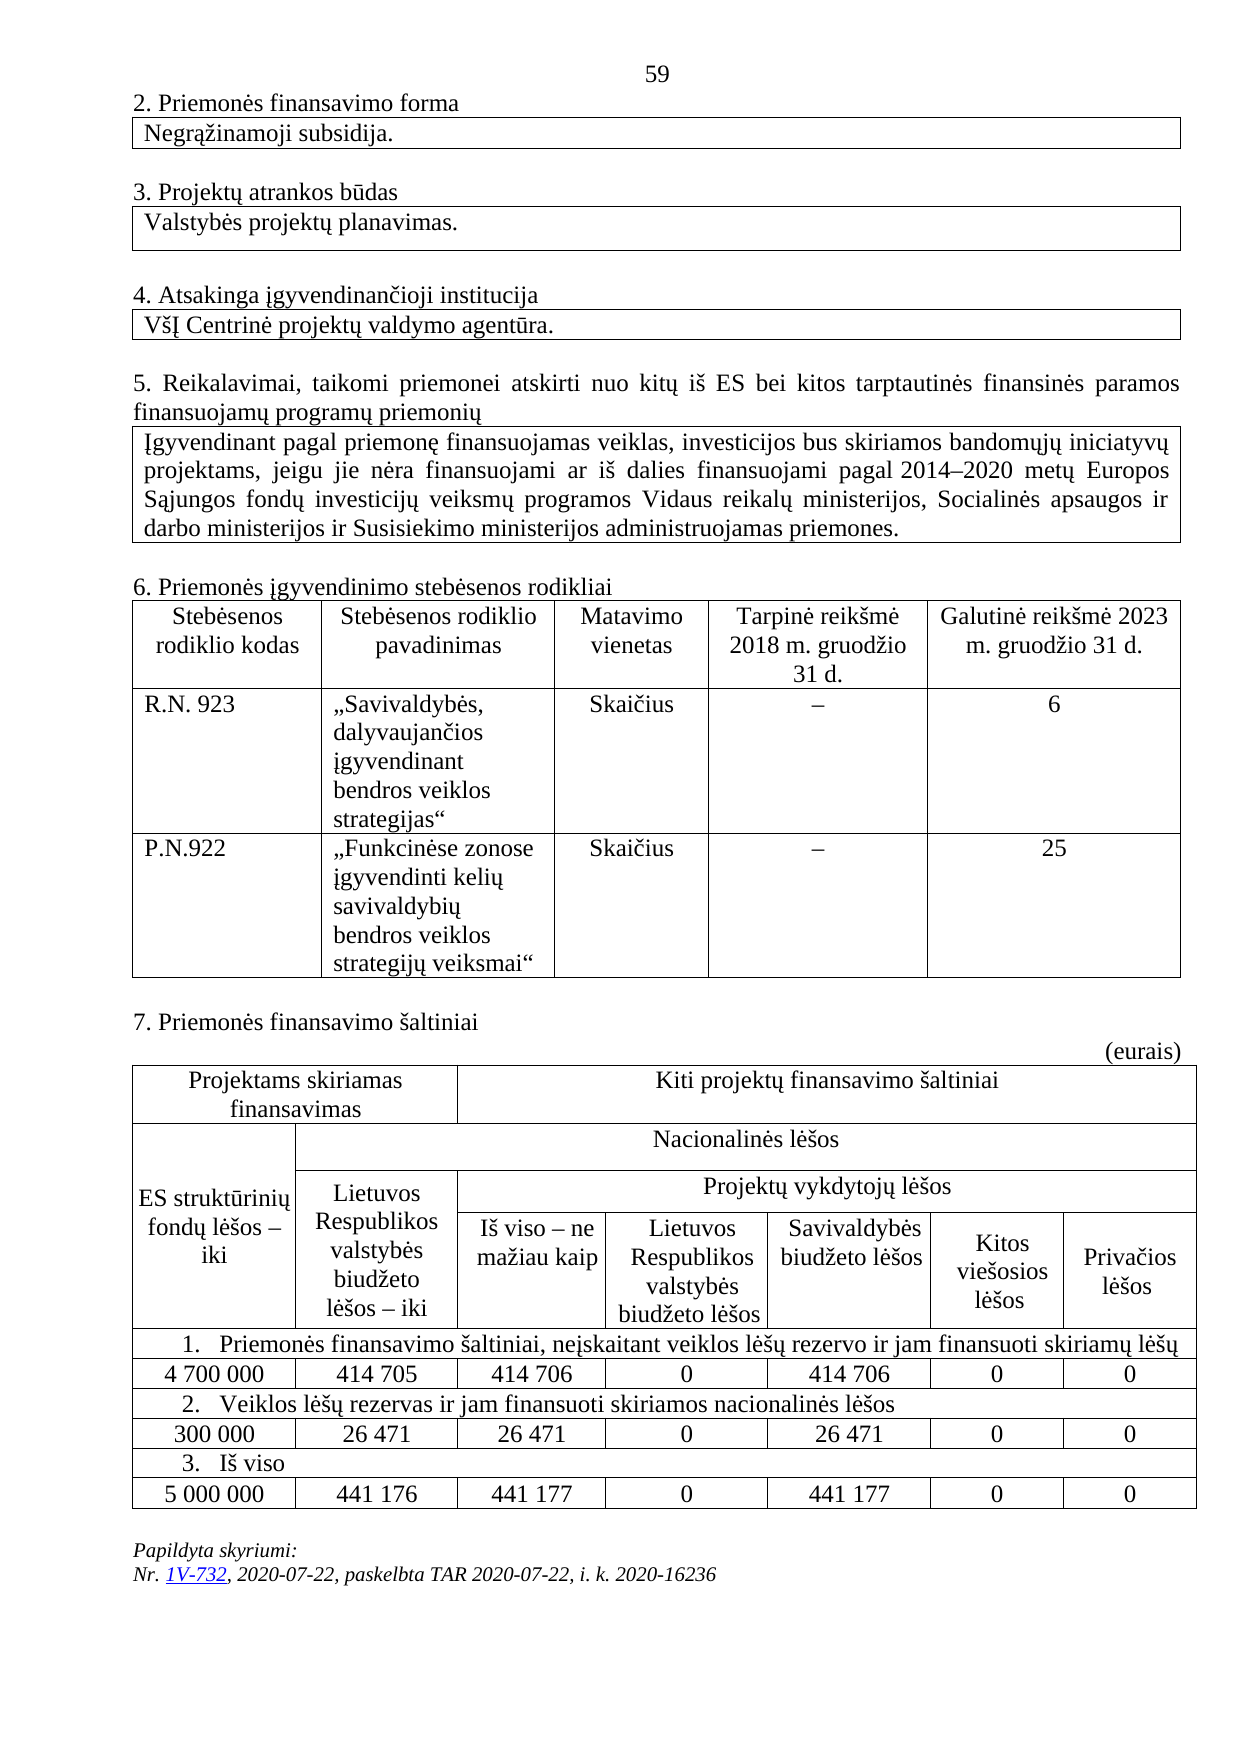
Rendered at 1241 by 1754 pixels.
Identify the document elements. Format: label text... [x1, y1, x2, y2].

table_cell Iš viso – ne mažiau kaip [458, 1213, 605, 1328]
table_cell 0 [606, 1359, 767, 1388]
table_cell Kitos viešosios lėšos [931, 1213, 1063, 1328]
table_cell Privačios lėšos [1064, 1213, 1196, 1328]
table_cell 414 706 [458, 1359, 605, 1388]
table_cell Savivaldybės biudžeto lėšos [768, 1213, 930, 1328]
table_cell 4 700 000 [133, 1359, 295, 1388]
table_cell 441 177 [768, 1478, 930, 1508]
table_cell 25 [928, 834, 1180, 977]
text 7. Priemonės finansavimo šaltiniai [133, 1007, 1181, 1036]
table_cell 0 [606, 1478, 767, 1508]
table_cell „Funkcinėse zonose įgyvendinti kelių savivaldybių bendros veiklos strategijų veiksmai“ [322, 834, 554, 977]
table_cell Nacionalinės lėšos [296, 1124, 1196, 1170]
text 2. Priemonės finansavimo forma [133, 88, 1181, 117]
table_header Projektams skiriamas finansavimas [133, 1066, 457, 1123]
table_cell ES struktūrinių fondų lėšos – iki [133, 1124, 295, 1328]
text (eurais) [259, 1036, 1181, 1064]
table_cell 0 [1064, 1419, 1196, 1447]
table_header Stebėsenos rodiklio kodas [133, 601, 321, 688]
table_cell „Savivaldybės, dalyvaujančios įgyvendinant bendros veiklos strategijas“ [322, 689, 554, 832]
table_cell 26 471 [296, 1419, 457, 1447]
table_cell – [709, 689, 927, 832]
table_cell 441 177 [458, 1478, 605, 1508]
table_cell 300 000 [133, 1419, 295, 1447]
table_cell 0 [931, 1478, 1063, 1508]
table_header Matavimo vienetas [555, 601, 708, 688]
table_cell Skaičius [555, 834, 708, 977]
table_cell Projektų vykdytojų lėšos [458, 1171, 1196, 1212]
table_cell 26 471 [458, 1419, 605, 1447]
table_cell 0 [1064, 1359, 1196, 1388]
table_header Galutinė reikšmė 2023 m. gruodžio 31 d. [928, 601, 1180, 688]
table_header Stebėsenos rodiklio pavadinimas [322, 601, 554, 688]
table_cell 0 [931, 1419, 1063, 1447]
text 5. Reikalavimai, taikomi priemonei atskirti nuo kitų iš ES bei kitos tarptautinės finansinės paramos finansuojamų programų priemonių [133, 368, 1181, 426]
table_cell 3. Iš viso [133, 1449, 1196, 1477]
table_header VšĮ Centrinė projektų valdymo agentūra. [133, 310, 1180, 338]
table_cell 0 [931, 1359, 1063, 1388]
table_cell Lietuvos Respublikos valstybės biudžeto lėšos – iki [296, 1171, 457, 1328]
table_cell 2. Veiklos lėšų rezervas ir jam finansuoti skiriamos nacionalinės lėšos [133, 1389, 1196, 1418]
table_header Kiti projektų finansavimo šaltiniai [458, 1066, 1196, 1123]
table_header Tarpinė reikšmė 2018 m. gruodžio 31 d. [709, 601, 927, 688]
table_cell 414 706 [768, 1359, 930, 1388]
table_cell Lietuvos Respublikos valstybės biudžeto lėšos [606, 1213, 767, 1328]
table_cell Skaičius [555, 689, 708, 832]
table_cell 5 000 000 [133, 1478, 295, 1508]
table_cell P.N.922 [133, 834, 321, 977]
table_cell 26 471 [768, 1419, 930, 1447]
table_cell 0 [606, 1419, 767, 1447]
table_header Įgyvendinant pagal priemonę finansuojamas veiklas, investicijos bus skiriamos bandomųjų iniciatyvų projektams, jeigu jie nėra finansuojami ar iš dalies finansuojami pagal 2014–2020 metų Europos Sąjungos fondų investicijų veiksmų programos Vidaus reikalų ministerijos, Socialinės apsaugos ir darbo ministerijos ir Susisiekimo ministerijos administruojamas priemones. [133, 427, 1180, 542]
table_cell 6 [928, 689, 1180, 832]
table_cell R.N. 923 [133, 689, 321, 832]
table_cell – [709, 834, 927, 977]
table_cell 1. Priemonės finansavimo šaltiniai, neįskaitant veiklos lėšų rezervo ir jam finansuoti skiriamų lėšų [133, 1329, 1196, 1358]
text 6. Priemonės įgyvendinimo stebėsenos rodikliai [133, 572, 1181, 600]
table_header Valstybės projektų planavimas. [133, 207, 1180, 250]
text Papildyta skyriumi: [133, 1538, 1181, 1562]
table_cell 414 705 [296, 1359, 457, 1388]
table_header Negrąžinamoji subsidija. [133, 118, 1180, 148]
text 3. Projektų atrankos būdas [133, 177, 1181, 206]
table_cell 441 176 [296, 1478, 457, 1508]
text 4. Atsakinga įgyvendinančioji institucija [133, 280, 1181, 309]
table_cell 0 [1064, 1478, 1196, 1508]
text Nr. 1V-732, 2020-07-22, paskelbta TAR 2020-07-22, i. k. 2020-16236 [133, 1562, 1181, 1586]
